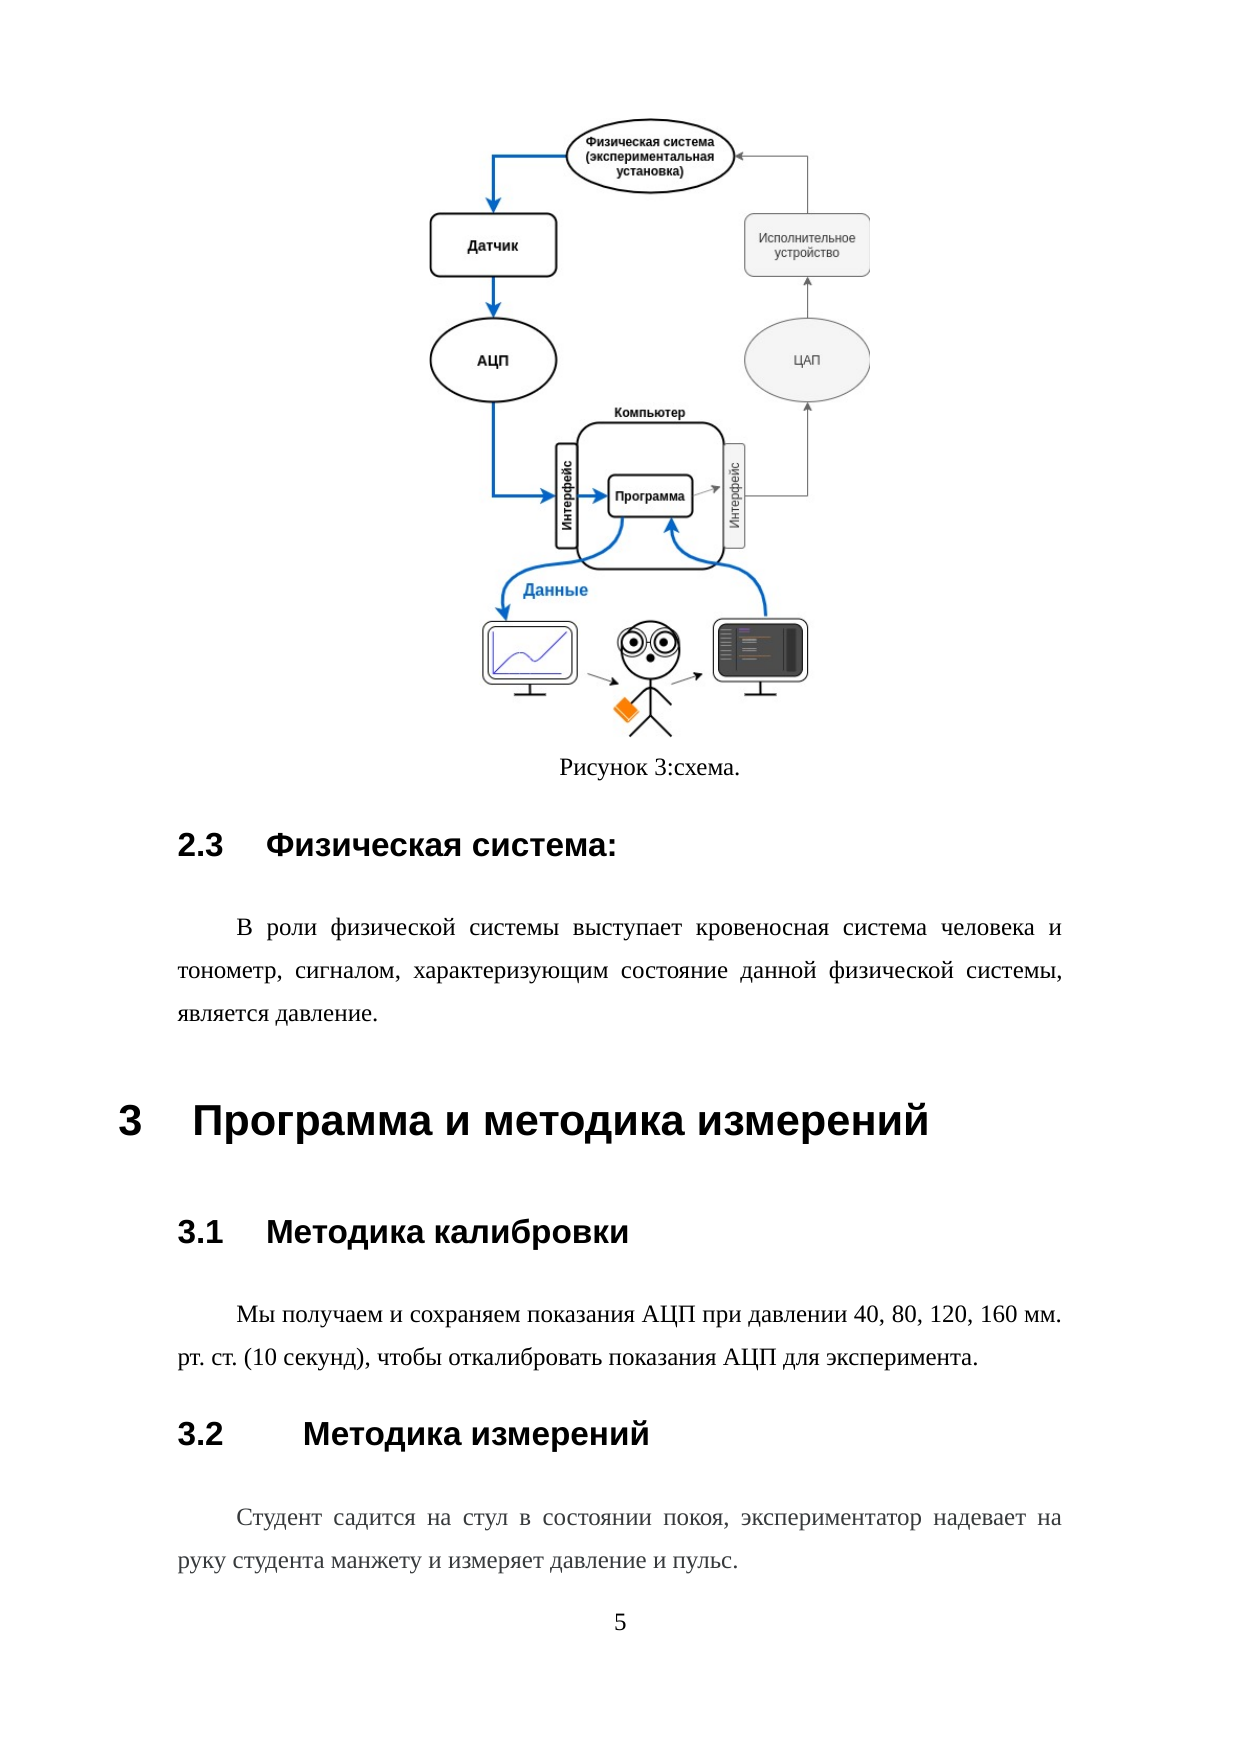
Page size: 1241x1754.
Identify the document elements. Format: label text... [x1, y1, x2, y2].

subtitle Методика измерений [118, 1414, 1122, 1453]
subtitle Физическая система: [118, 825, 1122, 863]
text Рисунок 3:схема. [177, 752, 1063, 781]
text Мы получаем и сохраняем показания АЦП при давлении 40, 80, 120, 160 мм. рт. ст. (10 секунд), чтобы откалибровать показания АЦП для эксперимента. [177, 1299, 1063, 1371]
text Студент садится на стул в состоянии покоя, экспериментатор надевает на руку студента манжету и измеряет давление и пульс. [177, 1502, 1063, 1573]
text В роли физической системы выступает кровеносная система человека и тонометр, сигналом, характеризующим состояние данной физической системы, является давление. [177, 912, 1063, 1027]
subtitle Программа и методика измерений [118, 1095, 1122, 1145]
picture [429, 118, 870, 738]
subtitle Методика калибровки [118, 1212, 1122, 1250]
